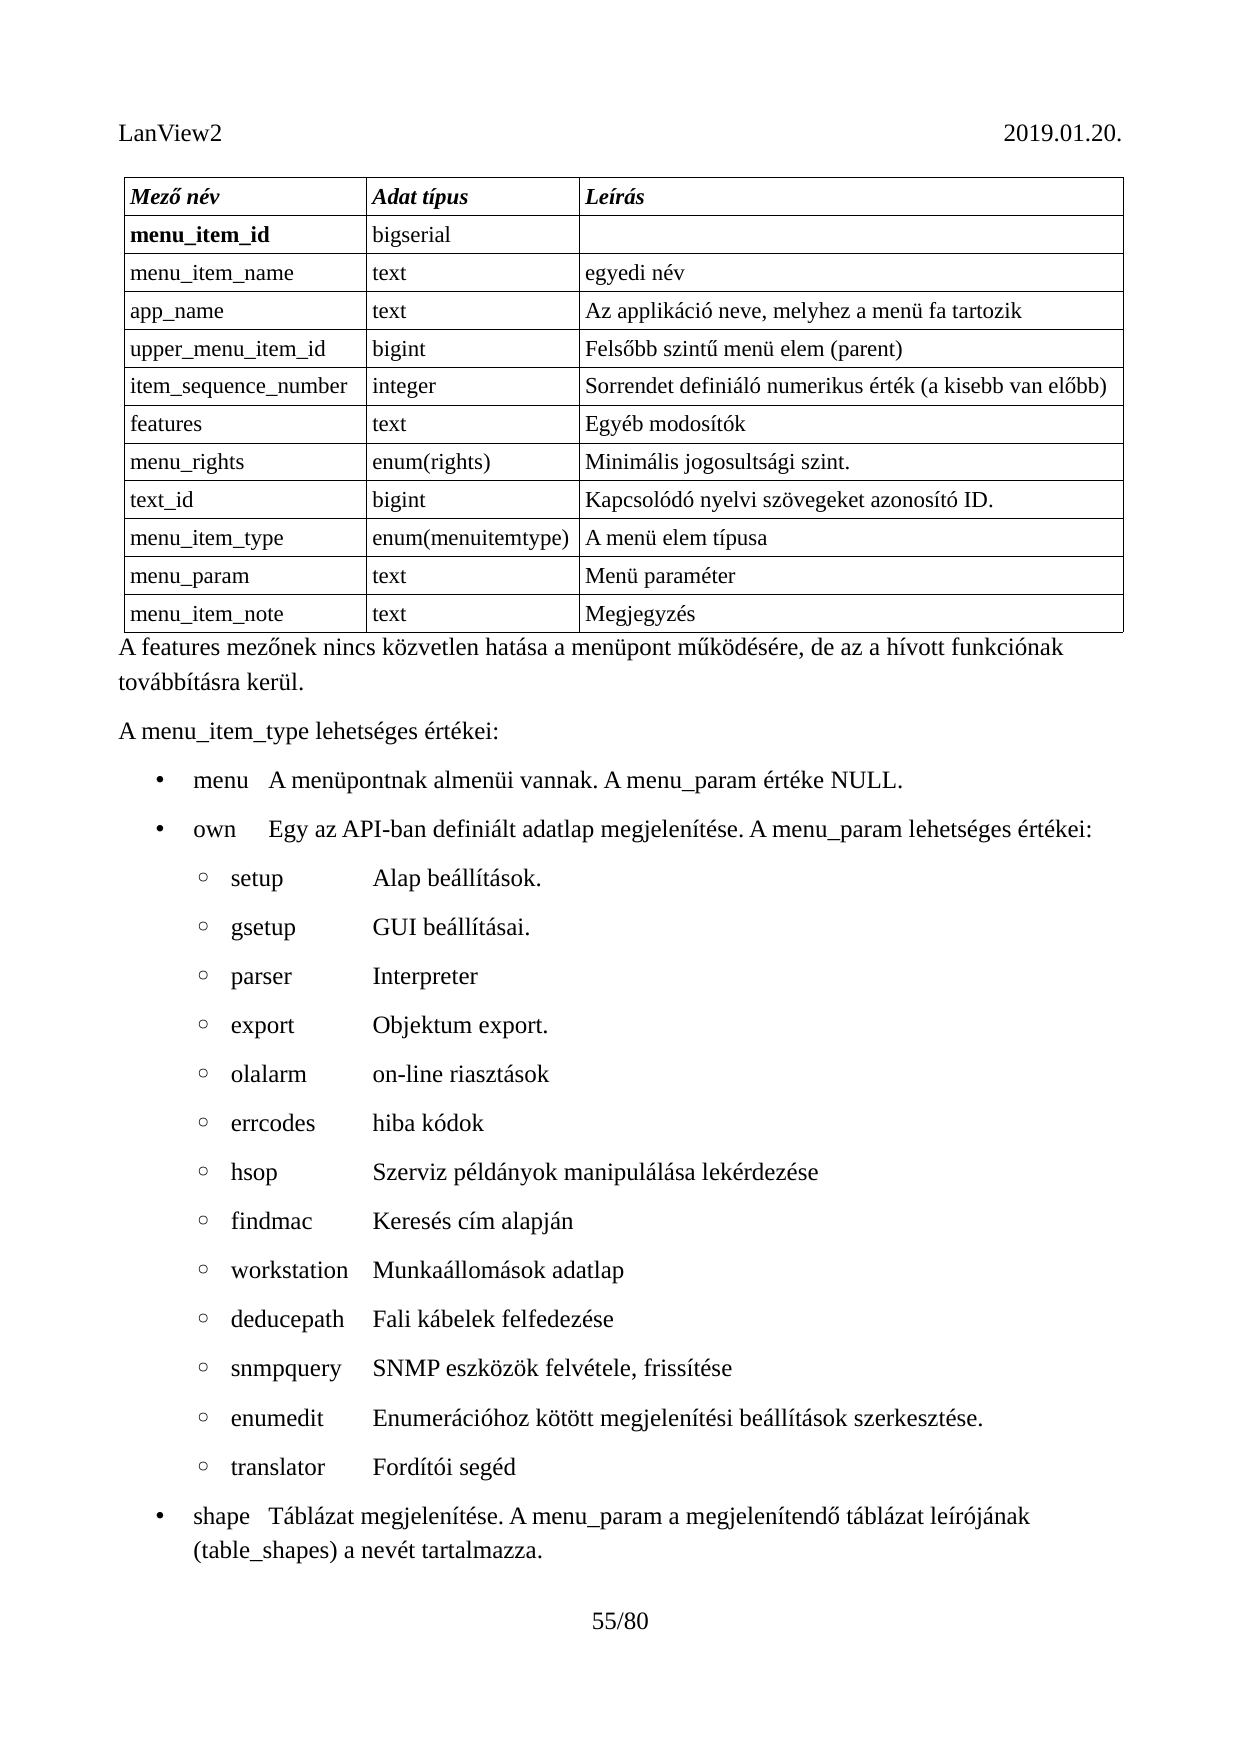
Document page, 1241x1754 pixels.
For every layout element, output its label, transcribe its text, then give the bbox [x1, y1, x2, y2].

table_cell app_name [125, 292, 366, 329]
table_header Leírás [580, 178, 1123, 215]
table_cell text [367, 292, 579, 329]
table_header Adat típus [367, 178, 579, 215]
table_cell menu_item_type [125, 519, 366, 556]
text A menu_item_type lehetséges értékei: [118, 716, 1122, 744]
list snmpquery SNMP eszközök felvétele, frissítése [193, 1353, 1122, 1382]
table_cell menu_param [125, 557, 366, 594]
table_cell text [367, 595, 579, 632]
table_cell egyedi név [580, 254, 1123, 291]
text A features mezőnek nincs közvetlen hatása a menüpont működésére, de az a hívott funkciónak továbbításra kerül. [118, 632, 1122, 695]
table_cell bigserial [367, 216, 579, 253]
list own Egy az API-ban definiált adatlap megjelenítése. A menu_param lehetséges értékei: [156, 814, 1122, 843]
list menu A menüpontnak almenüi vannak. A menu_param értéke NULL. [156, 765, 1122, 793]
table_cell text [367, 557, 579, 594]
table_cell Menü paraméter [580, 557, 1123, 594]
list workstation Munkaállomások adatlap [193, 1255, 1122, 1284]
list setup Alap beállítások. [193, 863, 1122, 892]
table_cell enum(rights) [367, 444, 579, 480]
table_cell A menü elem típusa [580, 519, 1123, 556]
table_cell [580, 216, 1123, 253]
list findmac Keresés cím alapján [193, 1206, 1122, 1235]
table_cell menu_item_id [125, 216, 366, 253]
table_cell integer [367, 368, 579, 404]
list parser Interpreter [193, 961, 1122, 990]
list errcodes hiba kódok [193, 1108, 1122, 1137]
table_cell text [367, 254, 579, 291]
table_cell item_sequence_number [125, 368, 366, 404]
table_cell features [125, 406, 366, 442]
list shape Táblázat megjelenítése. A menu_param a megjelenítendő táblázat leírójának (table_shapes) a nevét tartalmazza. [156, 1501, 1122, 1564]
list gsetup GUI beállításai. [193, 912, 1122, 941]
table_cell Kapcsolódó nyelvi szövegeket azonosító ID. [580, 481, 1123, 518]
table_cell Az applikáció neve, melyhez a menü fa tartozik [580, 292, 1123, 329]
table_cell menu_item_note [125, 595, 366, 632]
table_cell bigint [367, 330, 579, 367]
list export Objektum export. [193, 1010, 1122, 1039]
table_cell bigint [367, 481, 579, 518]
list deducepath Fali kábelek felfedezése [193, 1304, 1122, 1333]
list translator Fordítói segéd [193, 1452, 1122, 1480]
table_header Mező név [125, 178, 366, 215]
table_cell upper_menu_item_id [125, 330, 366, 367]
table_cell menu_rights [125, 444, 366, 480]
table_cell enum(menuitemtype) [367, 519, 579, 556]
table_cell text [367, 406, 579, 442]
list enumedit Enumerációhoz kötött megjelenítési beállítások szerkesztése. [193, 1403, 1122, 1431]
table_cell Sorrendet definiáló numerikus érték (a kisebb van előbb) [580, 368, 1123, 404]
table_cell Felsőbb szintű menü elem (parent) [580, 330, 1123, 367]
list olalarm on-line riasztások [193, 1059, 1122, 1088]
list hsop Szerviz példányok manipulálása lekérdezése [193, 1157, 1122, 1186]
table_cell Egyéb modosítók [580, 406, 1123, 442]
table_cell Megjegyzés [580, 595, 1123, 632]
table_cell Minimális jogosultsági szint. [580, 444, 1123, 480]
table_cell menu_item_name [125, 254, 366, 291]
table_cell text_id [125, 481, 366, 518]
